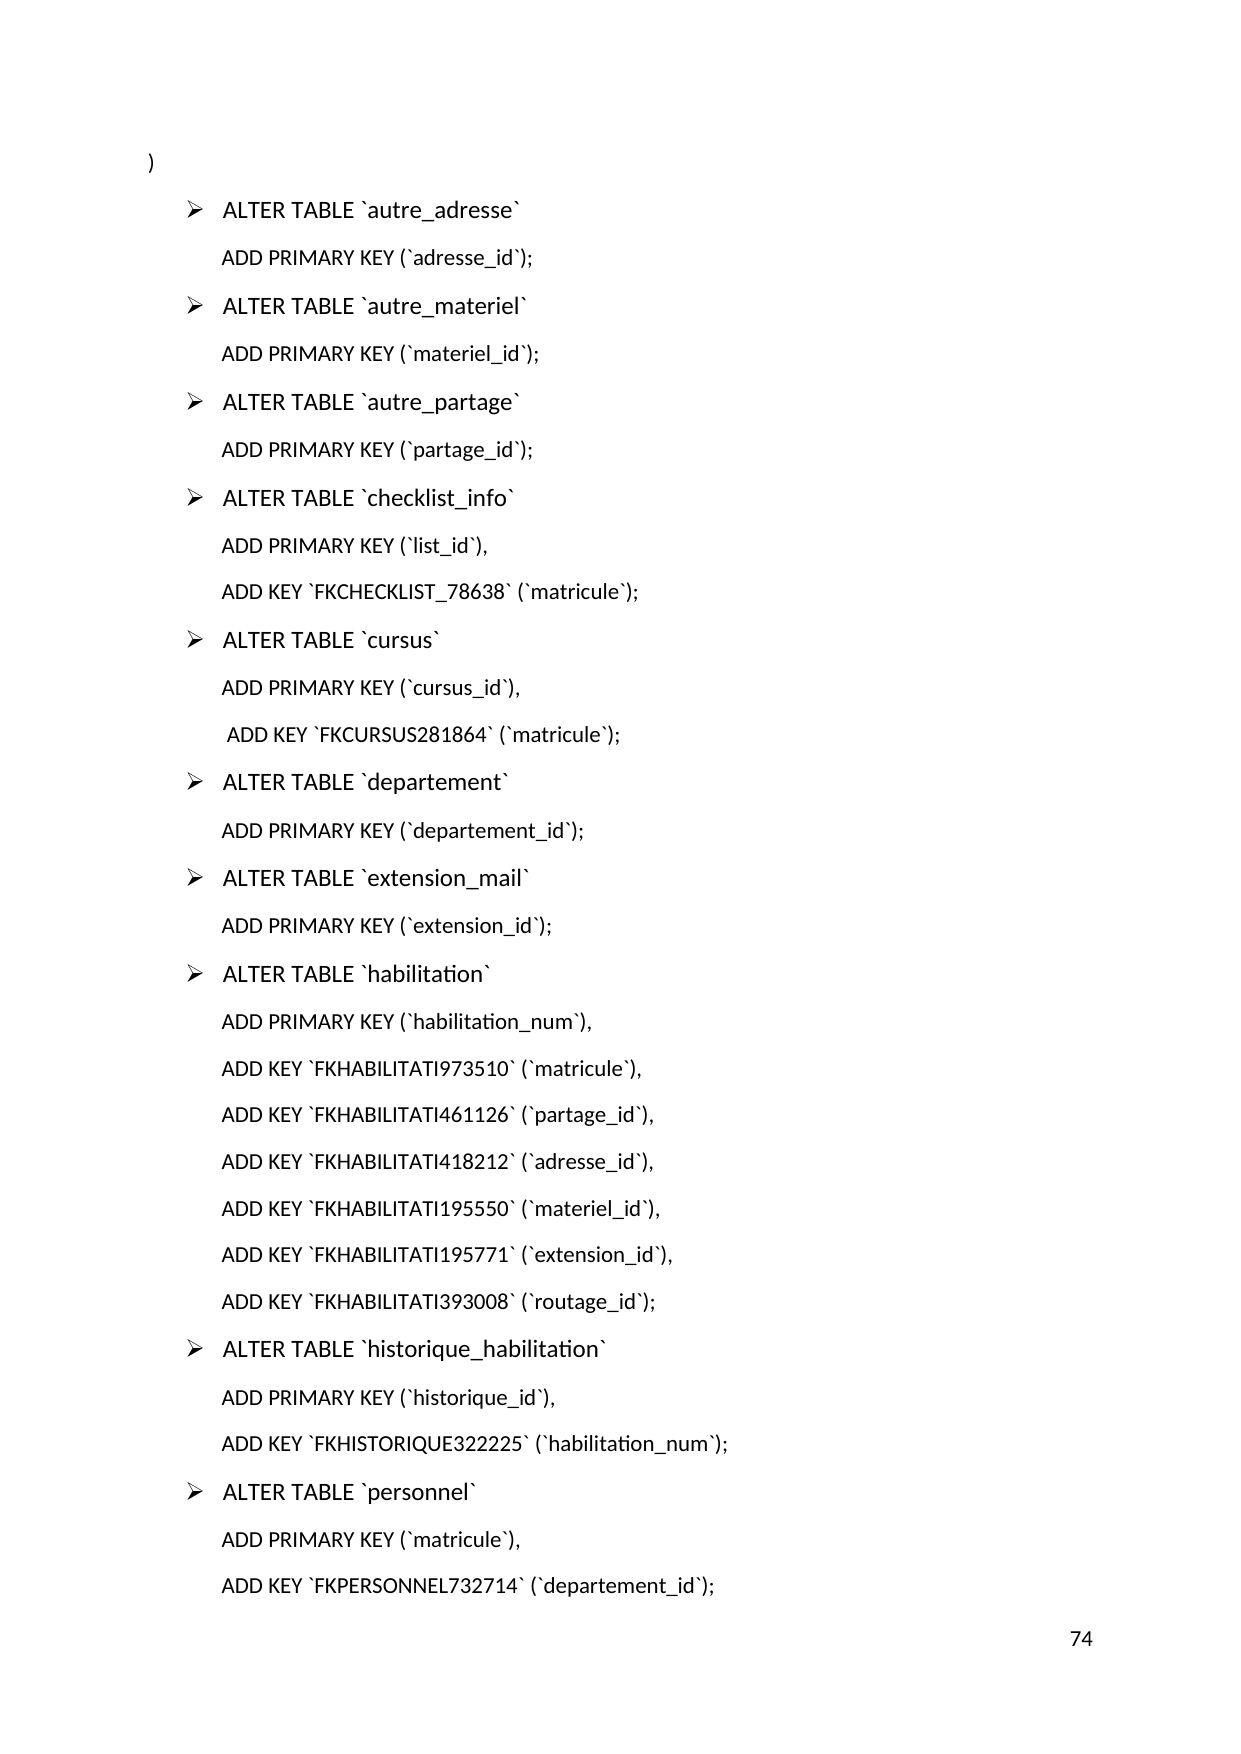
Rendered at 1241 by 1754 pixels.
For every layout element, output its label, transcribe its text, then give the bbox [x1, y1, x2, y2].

text ADD PRIMARY KEY (`departement_id`); [148, 816, 1093, 844]
list ALTER TABLE `personnel` [185, 1476, 1093, 1506]
list ALTER TABLE `historique_habilitation` [185, 1333, 1093, 1364]
list ALTER TABLE `autre_materiel` [185, 290, 1093, 321]
text ADD KEY `FKHABILITATI195550` (`materiel_id`), [148, 1194, 1093, 1222]
text ADD PRIMARY KEY (`cursus_id`), [148, 673, 1093, 701]
list ALTER TABLE `extension_mail` [185, 862, 1093, 893]
list ALTER TABLE `checklist_info` [185, 482, 1093, 512]
text ADD PRIMARY KEY (`partage_id`); [148, 435, 1093, 463]
text ADD KEY `FKHABILITATI393008` (`routage_id`); [148, 1287, 1093, 1315]
text ADD KEY `FKCHECKLIST_78638` (`matricule`); [148, 577, 1093, 606]
text ADD KEY `FKHABILITATI461126` (`partage_id`), [148, 1101, 1093, 1128]
text ADD PRIMARY KEY (`extension_id`); [148, 912, 1093, 939]
list ALTER TABLE `cursus` [185, 624, 1093, 654]
text ADD KEY `FKHABILITATI195771` (`extension_id`), [148, 1240, 1093, 1268]
text ADD PRIMARY KEY (`list_id`), [148, 531, 1093, 559]
text ADD PRIMARY KEY (`materiel_id`); [148, 339, 1093, 367]
list ALTER TABLE `habilitation` [185, 958, 1093, 989]
text ADD KEY `FKPERSONNEL732714` (`departement_id`); [148, 1572, 1093, 1599]
text ADD PRIMARY KEY (`matricule`), [148, 1525, 1093, 1553]
text ADD PRIMARY KEY (`historique_id`), [148, 1383, 1093, 1411]
text ADD PRIMARY KEY (`adresse_id`); [148, 243, 1093, 271]
text ADD KEY `FKHABILITATI418212` (`adresse_id`), [148, 1147, 1093, 1175]
text ADD KEY `FKHABILITATI973510` (`matricule`), [148, 1054, 1093, 1082]
list ALTER TABLE `autre_adresse` [185, 194, 1093, 225]
text ADD KEY `FKHISTORIQUE322225` (`habilitation_num`); [148, 1429, 1093, 1457]
text ADD KEY `FKCURSUS281864` (`matricule`); [148, 720, 1093, 748]
list ALTER TABLE `autre_partage` [185, 386, 1093, 416]
list ALTER TABLE `departement` [185, 766, 1093, 797]
text ) [148, 148, 1093, 176]
text ADD PRIMARY KEY (`habilitation_num`), [148, 1007, 1093, 1035]
